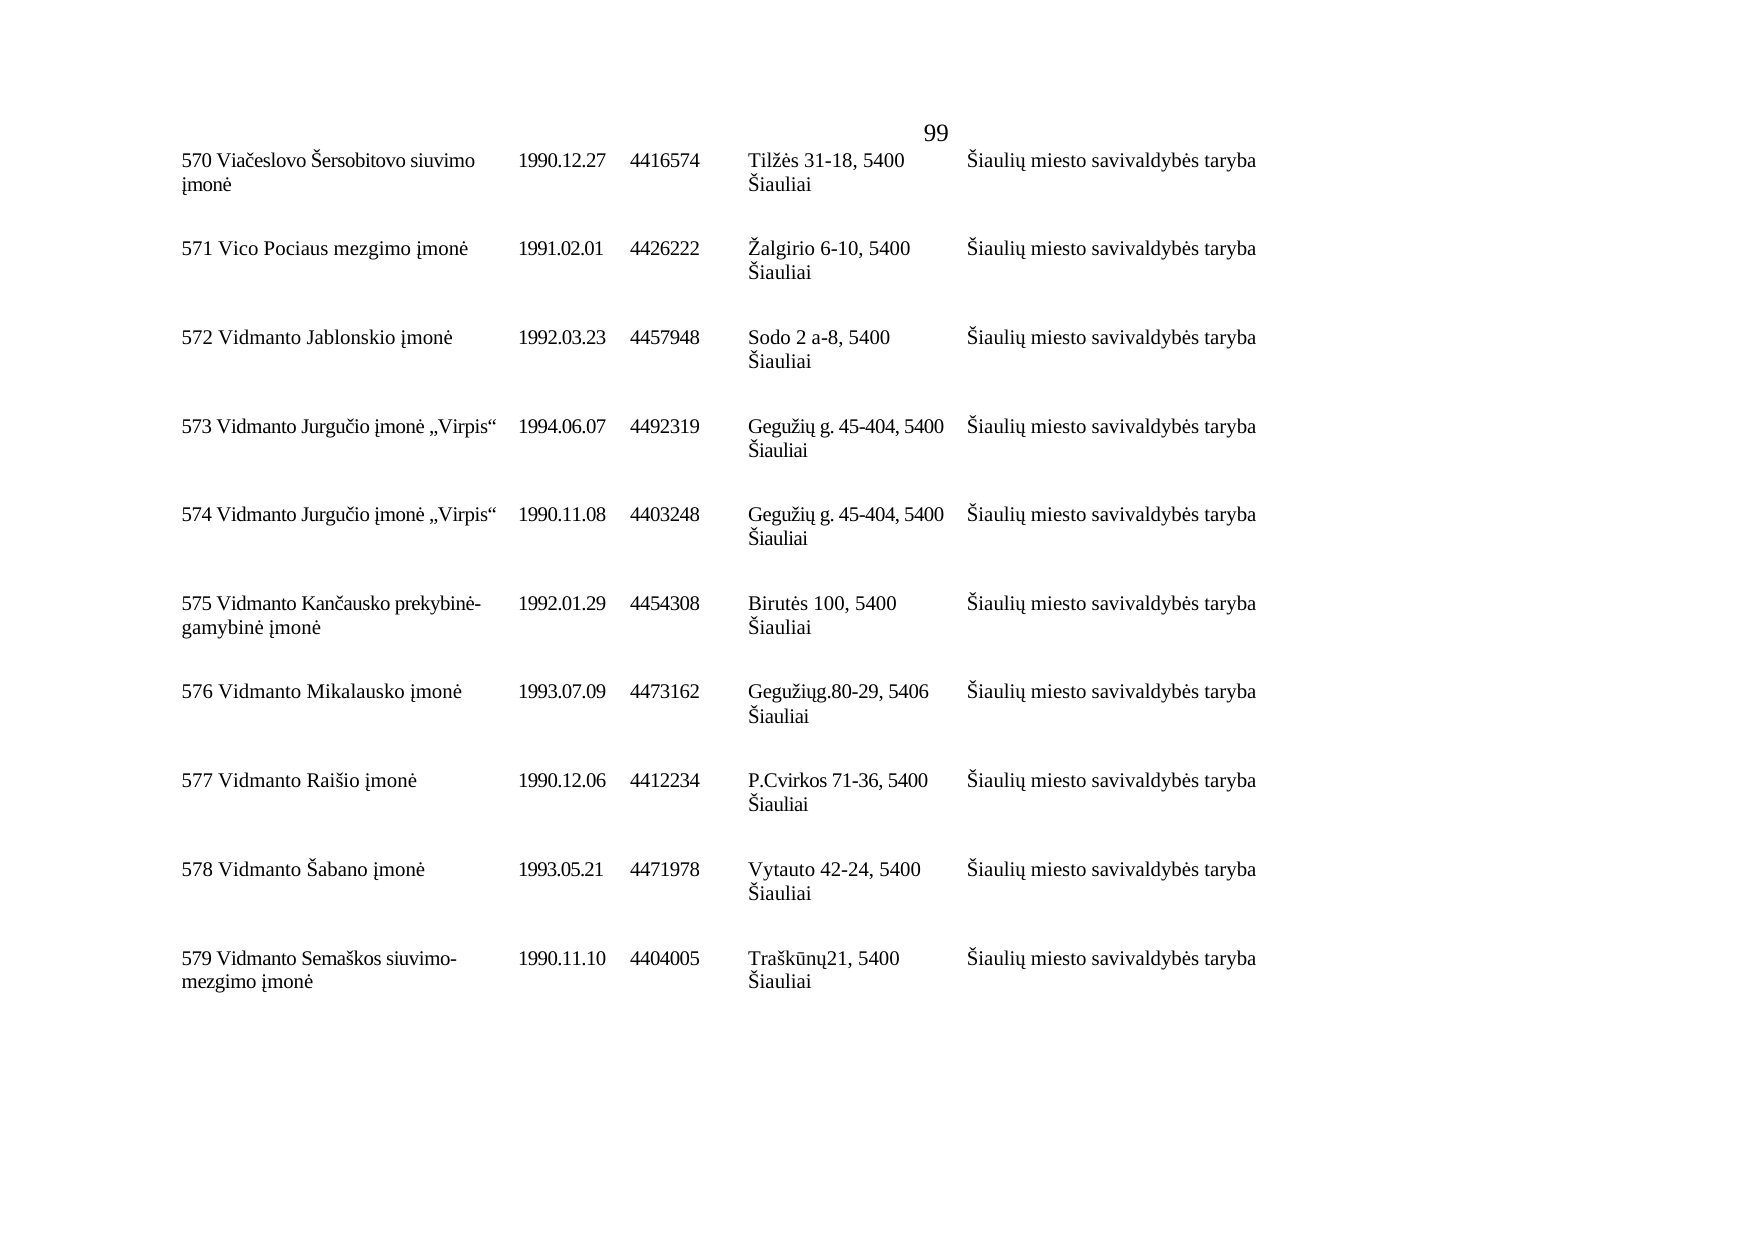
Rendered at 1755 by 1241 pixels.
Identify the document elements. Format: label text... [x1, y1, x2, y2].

table_cell [1325, 325, 1595, 413]
table_cell 1990.11.08 [514, 502, 626, 591]
table_cell [1325, 945, 1595, 1034]
table_cell Šiaulių miesto savivaldybės taryba [963, 148, 1325, 236]
table_cell 579 Vidmanto Semaškos siuvimo-mezgimo įmonė [177, 945, 514, 1034]
table_cell Sodo 2 a-8, 5400 Šiauliai [744, 325, 962, 413]
table_cell 576 Vidmanto Mikalausko įmonė [177, 680, 514, 768]
table_cell Gegužiųg.80-29, 5406 Šiauliai [744, 680, 962, 768]
table_cell 4403248 [626, 502, 744, 591]
table_cell Vytauto 42-24, 5400 Šiauliai [744, 857, 962, 945]
table_cell 4473162 [626, 680, 744, 768]
table_cell Šiaulių miesto savivaldybės taryba [963, 236, 1325, 325]
table_cell [1325, 768, 1595, 857]
table_cell 4492319 [626, 414, 744, 502]
table_cell 1993.05.21 [514, 857, 626, 945]
table_cell 574 Vidmanto Jurgučio įmonė „Virpis“ [177, 502, 514, 591]
table_cell [1325, 857, 1595, 945]
table_cell [1325, 414, 1595, 502]
table_cell Gegužių g. 45-404, 5400 Šiauliai [744, 414, 962, 502]
table_cell [1325, 680, 1595, 768]
table_cell 1993.07.09 [514, 680, 626, 768]
table_cell 573 Vidmanto Jurgučio įmonė „Virpis“ [177, 414, 514, 502]
table_cell 570 Viačeslovo Šersobitovo siuvimo įmonė [177, 148, 514, 236]
table_cell 4404005 [626, 945, 744, 1034]
table_cell Šiaulių miesto savivaldybės taryba [963, 325, 1325, 413]
table_cell Birutės 100, 5400 Šiauliai [744, 591, 962, 679]
table_cell P.Cvirkos 71-36, 5400 Šiauliai [744, 768, 962, 857]
table_cell Šiaulių miesto savivaldybės taryba [963, 768, 1325, 857]
table_cell 4457948 [626, 325, 744, 413]
table_cell Traškūnų21, 5400 Šiauliai [744, 945, 962, 1034]
table_cell 572 Vidmanto Jablonskio įmonė [177, 325, 514, 413]
table_cell Šiaulių miesto savivaldybės taryba [963, 857, 1325, 945]
table_cell Šiaulių miesto savivaldybės taryba [963, 502, 1325, 591]
table_cell 1991.02.01 [514, 236, 626, 325]
table_cell 1992.03.23 [514, 325, 626, 413]
table_cell [1325, 148, 1595, 236]
table_cell 1990.12.06 [514, 768, 626, 857]
table_cell 1990.11.10 [514, 945, 626, 1034]
table_cell 4426222 [626, 236, 744, 325]
table_cell Šiaulių miesto savivaldybės taryba [963, 591, 1325, 679]
table_cell 4412234 [626, 768, 744, 857]
table_cell 571 Vico Pociaus mezgimo įmonė [177, 236, 514, 325]
table_cell 1992.01.29 [514, 591, 626, 679]
table_cell 1990.12.27 [514, 148, 626, 236]
table_cell Šiaulių miesto savivaldybės taryba [963, 680, 1325, 768]
table_cell Tilžės 31-18, 5400 Šiauliai [744, 148, 962, 236]
table_cell 4454308 [626, 591, 744, 679]
table_cell 1994.06.07 [514, 414, 626, 502]
table_cell Šiaulių miesto savivaldybės taryba [963, 414, 1325, 502]
table_cell 4416574 [626, 148, 744, 236]
table_cell 4471978 [626, 857, 744, 945]
table_cell Šiaulių miesto savivaldybės taryba [963, 945, 1325, 1034]
table_cell 575 Vidmanto Kančausko prekybinė-gamybinė įmonė [177, 591, 514, 679]
table_cell [1325, 236, 1595, 325]
table_cell Žalgirio 6-10, 5400 Šiauliai [744, 236, 962, 325]
table_cell [1325, 502, 1595, 591]
table_cell Gegužių g. 45-404, 5400 Šiauliai [744, 502, 962, 591]
table_cell 577 Vidmanto Raišio įmonė [177, 768, 514, 857]
table_cell 578 Vidmanto Šabano įmonė [177, 857, 514, 945]
table_cell [1325, 591, 1595, 679]
